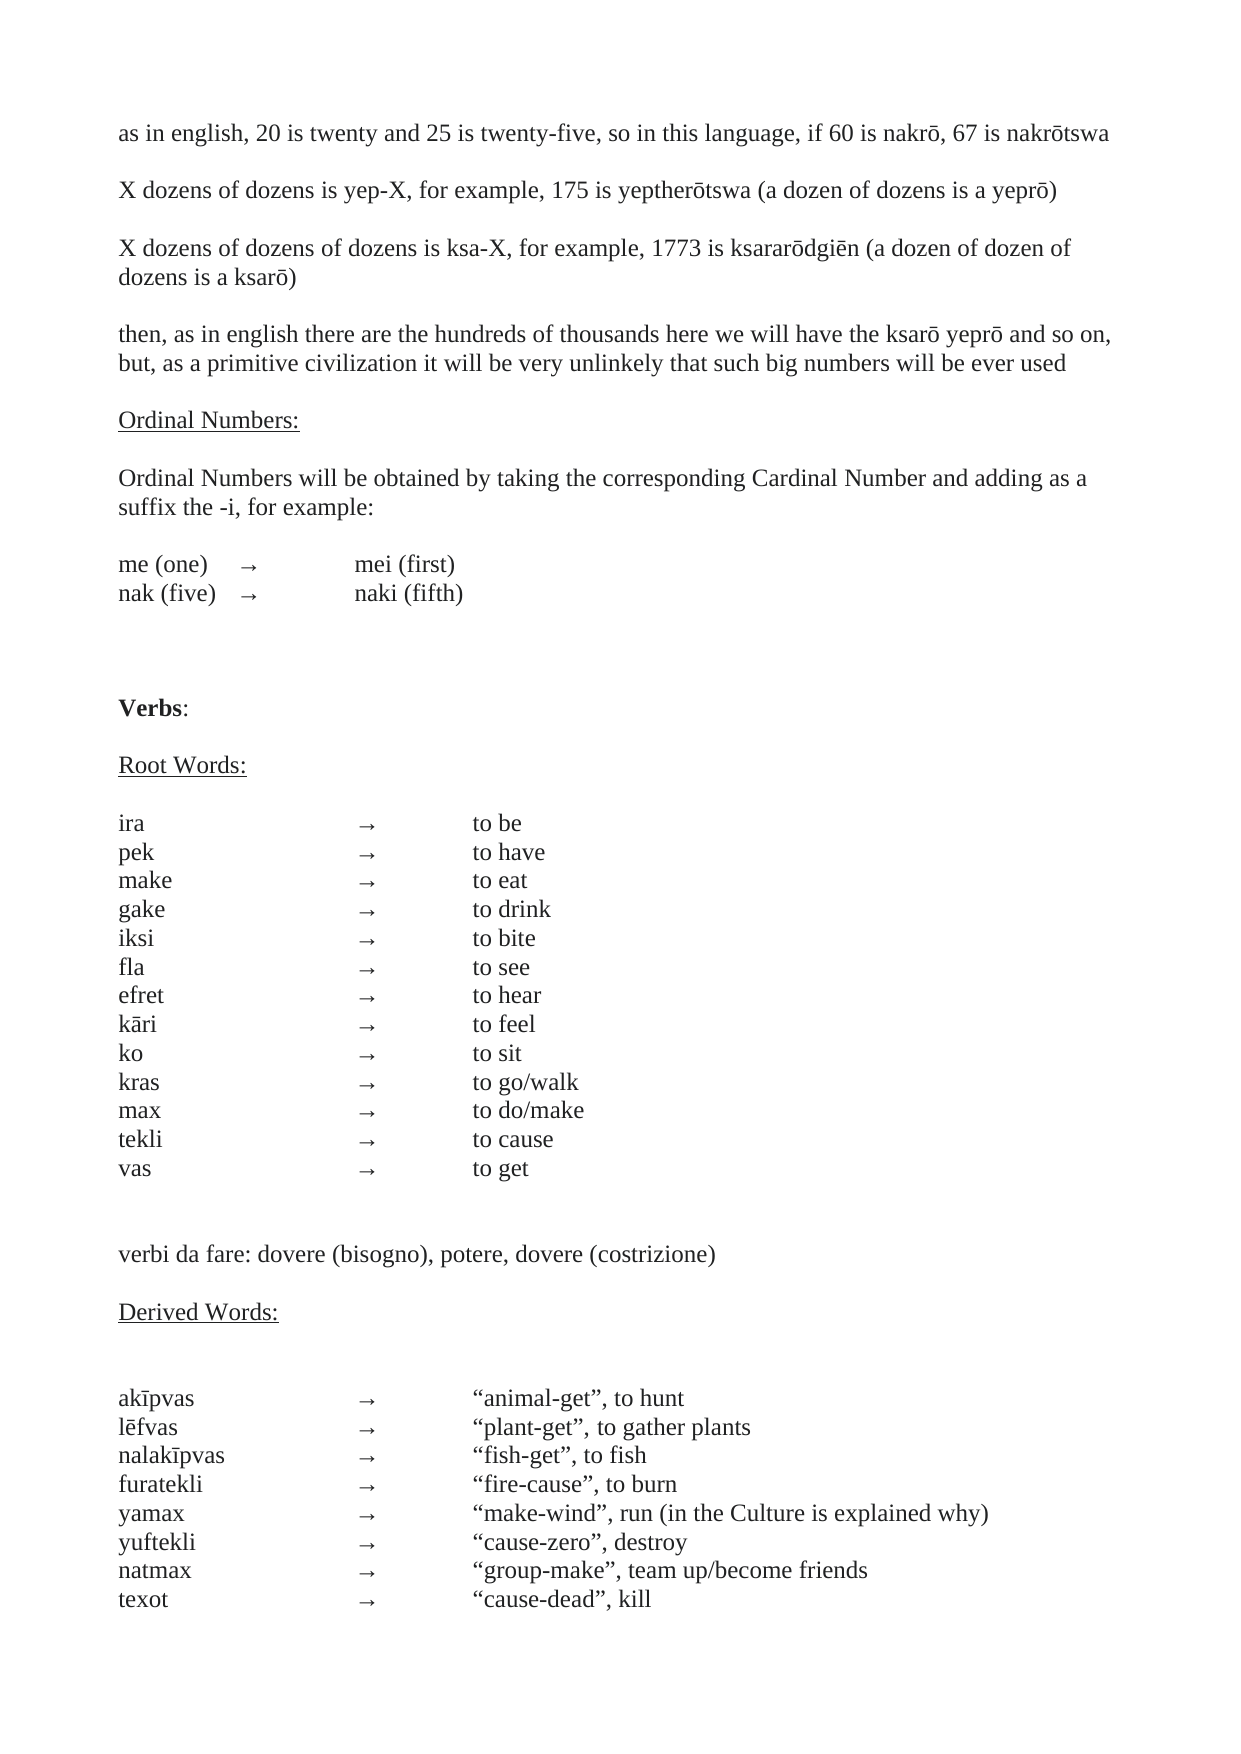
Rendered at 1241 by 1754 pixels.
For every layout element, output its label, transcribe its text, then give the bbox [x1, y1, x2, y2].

text fla → to see [118, 952, 1122, 981]
text Ordinal Numbers: [118, 406, 1122, 434]
text verbi da fare: dovere (bisogno), potere, dovere (costrizione) [118, 1239, 1122, 1268]
text yuftekli → “cause-zero”, destroy [118, 1527, 1122, 1556]
text nalakīpvas → “fish-get”, to fish [118, 1441, 1122, 1469]
text pek → to have [118, 837, 1122, 866]
text texot → “cause-dead”, kill [118, 1584, 1122, 1613]
text furatekli → “fire-cause”, to burn [118, 1469, 1122, 1498]
text efret → to hear [118, 981, 1122, 1009]
text ira → to be [118, 808, 1122, 837]
text vas → to get [118, 1153, 1122, 1182]
text Derived Words: [118, 1297, 1122, 1326]
text X dozens of dozens is yep-X, for example, 175 is yeptherōtswa (a dozen of dozens is a yeprō) [118, 176, 1122, 204]
text kāri → to feel [118, 1009, 1122, 1038]
text akīpvas → “animal-get”, to hunt [118, 1383, 1122, 1412]
text Ordinal Numbers will be obtained by taking the corresponding Cardinal Number and adding as a suffix the -i, for example: [118, 463, 1122, 521]
text then, as in english there are the hundreds of thousands here we will have the ksarō yeprō and so on, but, as a primitive civilization it will be very unlinkely that such big numbers will be ever used [118, 319, 1122, 377]
text kras → to go/walk [118, 1067, 1122, 1096]
text natmax → “group-make”, team up/become friends [118, 1556, 1122, 1584]
text ko → to sit [118, 1038, 1122, 1067]
text me (one) → mei (first) [118, 549, 1122, 578]
text lēfvas → “plant-get”, to gather plants [118, 1412, 1122, 1441]
text yamax → “make-wind”, run (in the Culture is explained why) [118, 1498, 1122, 1527]
text as in english, 20 is twenty and 25 is twenty-five, so in this language, if 60 is nakrō, 67 is nakrōtswa [118, 118, 1122, 147]
text nak (five) → naki (fifth) [118, 578, 1122, 607]
text make → to eat [118, 866, 1122, 894]
text max → to do/make [118, 1096, 1122, 1124]
text Root Words: [118, 751, 1122, 779]
text iksi → to bite [118, 923, 1122, 952]
text tekli → to cause [118, 1124, 1122, 1153]
text gake → to drink [118, 894, 1122, 923]
text X dozens of dozens of dozens is ksa-X, for example, 1773 is ksararōdgiēn (a dozen of dozen of dozens is a ksarō) [118, 233, 1122, 291]
text Verbs: [118, 693, 1122, 722]
